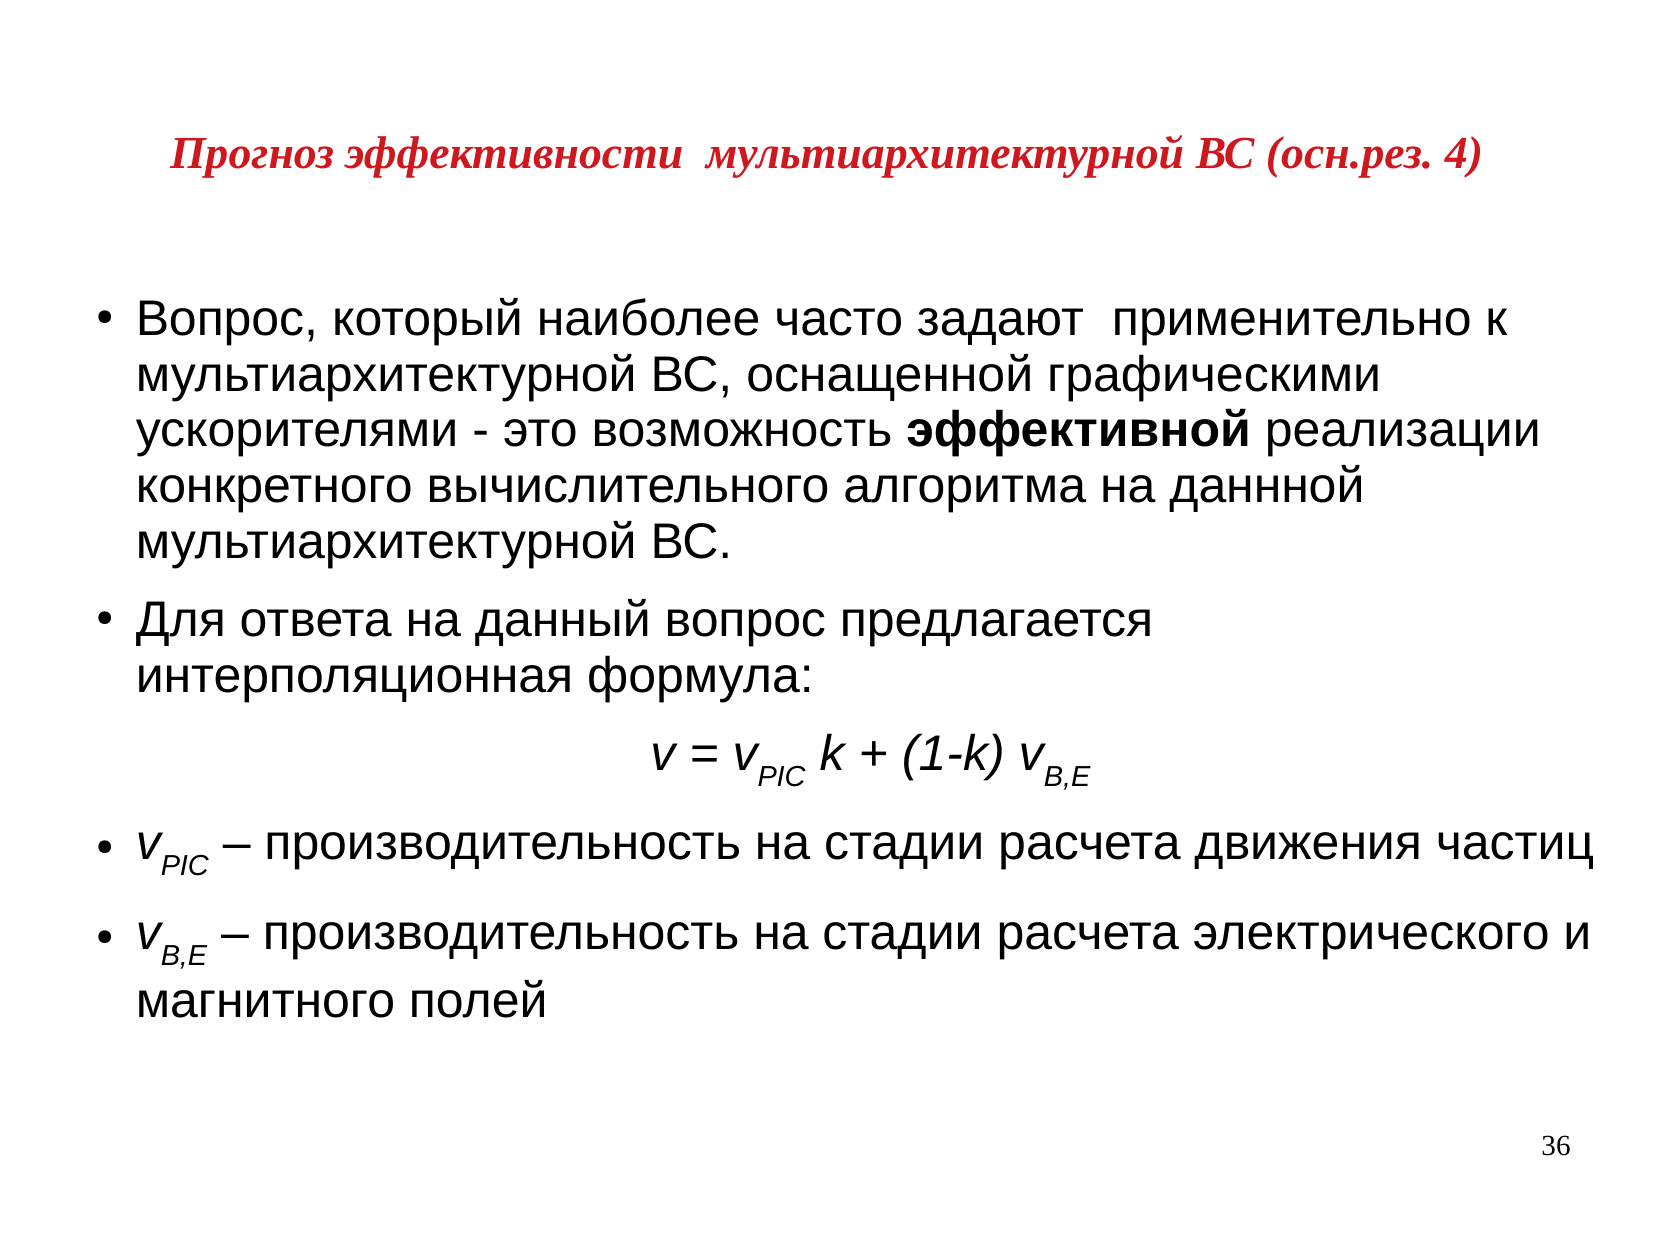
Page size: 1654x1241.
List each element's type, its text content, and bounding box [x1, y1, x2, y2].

list Вопрос, который наиболее часто задают применительно к мультиархитектурной ВС, оснащенной графическими ускорителями - это возможность эффективной реализации конкретного вычислительного алгоритма на даннной мультиархитектурной ВС. Для ответа на данный вопрос предлагается интерполяционная формула: v = vPIC k + (1-k) vB,E vPIC – производительность на стадии расчета движения частиц vB,E – производительность на стадии расчета электрического и магнитного полей [82, 290, 1606, 1111]
title Прогноз эффективности мультиархитектурной ВС (осн.рез. 4) [82, 49, 1571, 257]
